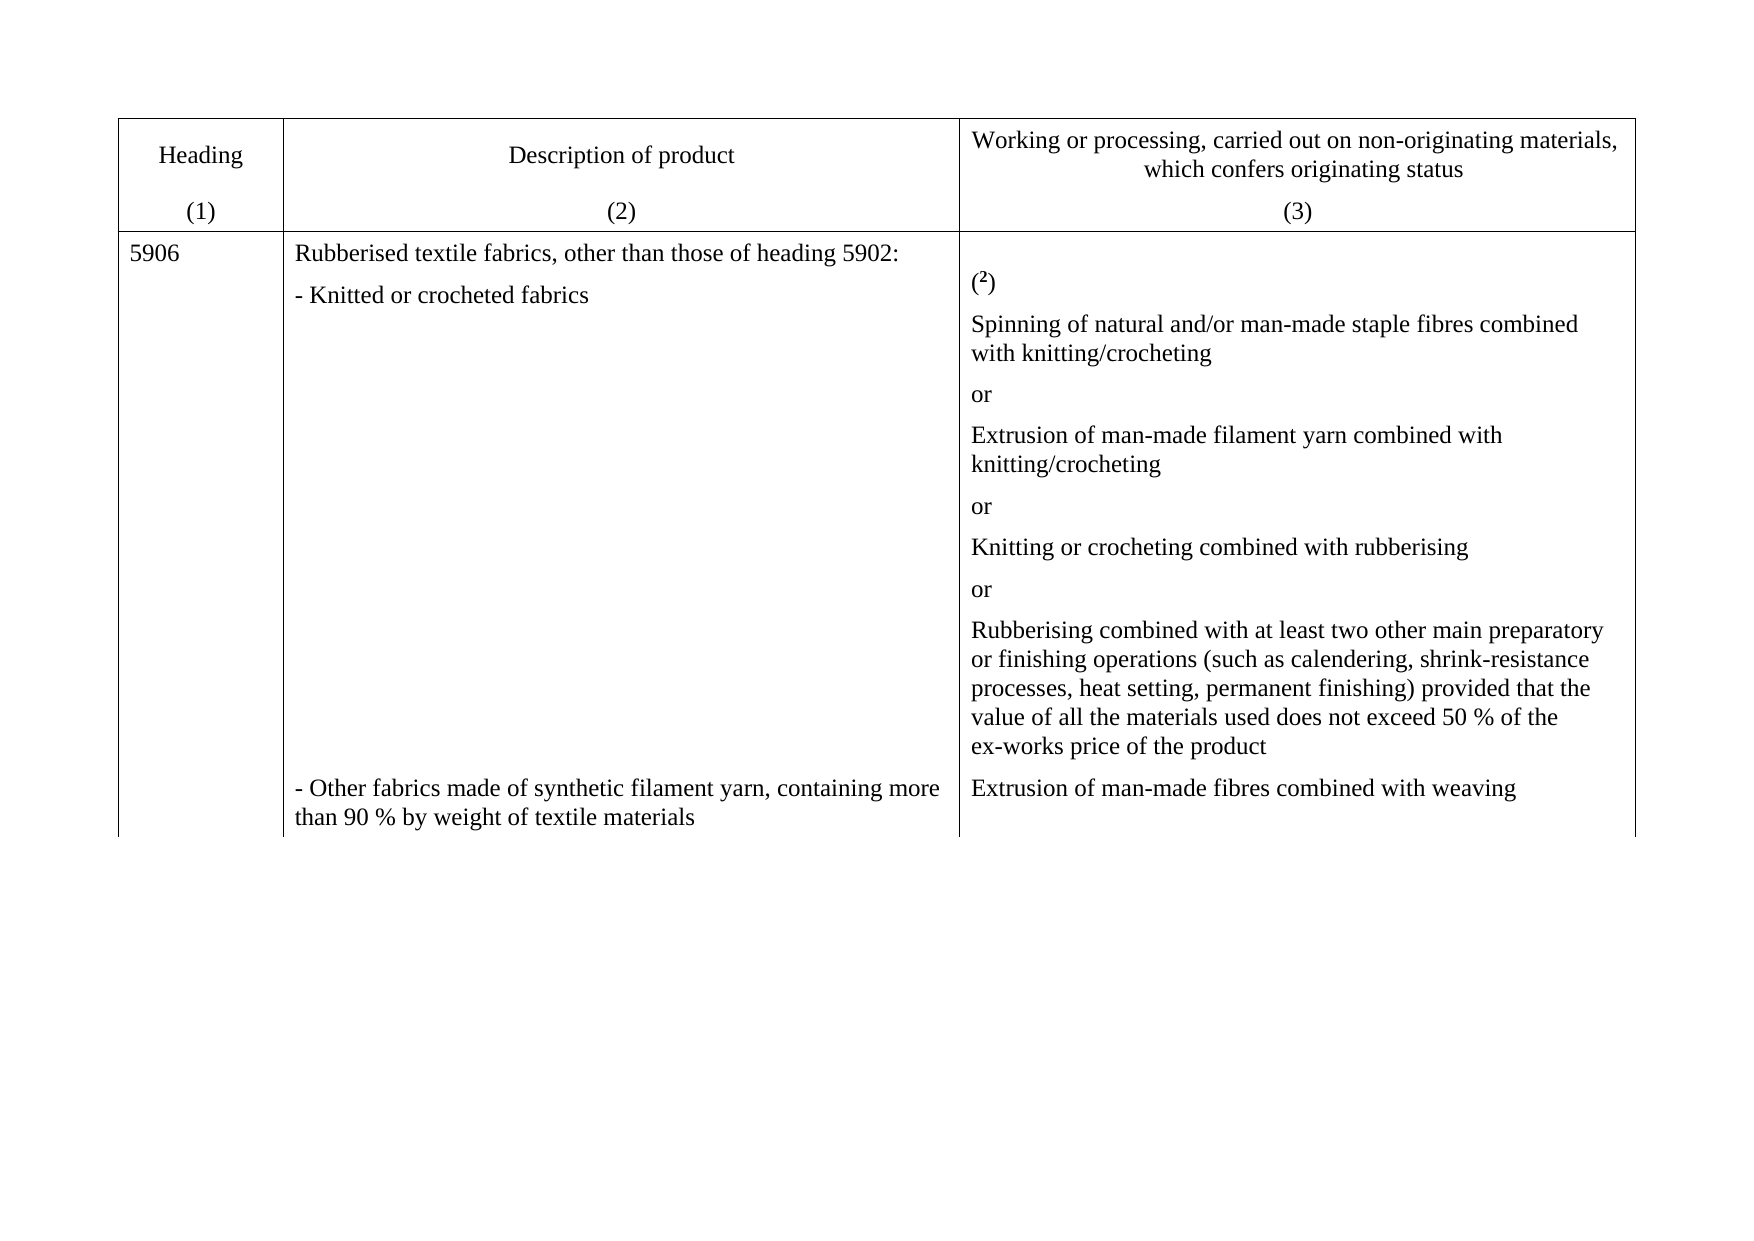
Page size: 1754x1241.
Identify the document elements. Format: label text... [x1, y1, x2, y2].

table_cell 5906 [119, 232, 283, 766]
table_cell Rubberised textile fabrics, other than those of heading 5902: - Knitted or crocheted fabrics [284, 232, 959, 766]
table_header Heading [119, 119, 283, 189]
table_cell (2) Spinning of natural and/or man-made staple fibres combined with knitting/crocheting or Extrusion of man-made filament yarn combined with knitting/crocheting or Knitting or crocheting combined with rubberising or Rubberising combined with at least two other main preparatory or finishing operations (such as calendering, shrink-resistance processes, heat setting, permanent finishing) provided that the value of all the materials used does not exceed 50 % of the ex‑works price of the product [960, 232, 1635, 766]
table_cell (1) [119, 190, 283, 231]
table_cell (3) [960, 190, 1635, 231]
table_cell [119, 766, 283, 837]
table_cell Extrusion of man-made fibres combined with weaving [960, 766, 1635, 837]
table_cell - Other fabrics made of synthetic filament yarn, containing more than 90 % by weight of textile materials [284, 766, 959, 837]
table_cell (2) [284, 190, 959, 231]
table_header Description of product [284, 119, 959, 189]
table_header Working or processing, carried out on non‑originating materials, which confers originating status [960, 119, 1635, 189]
